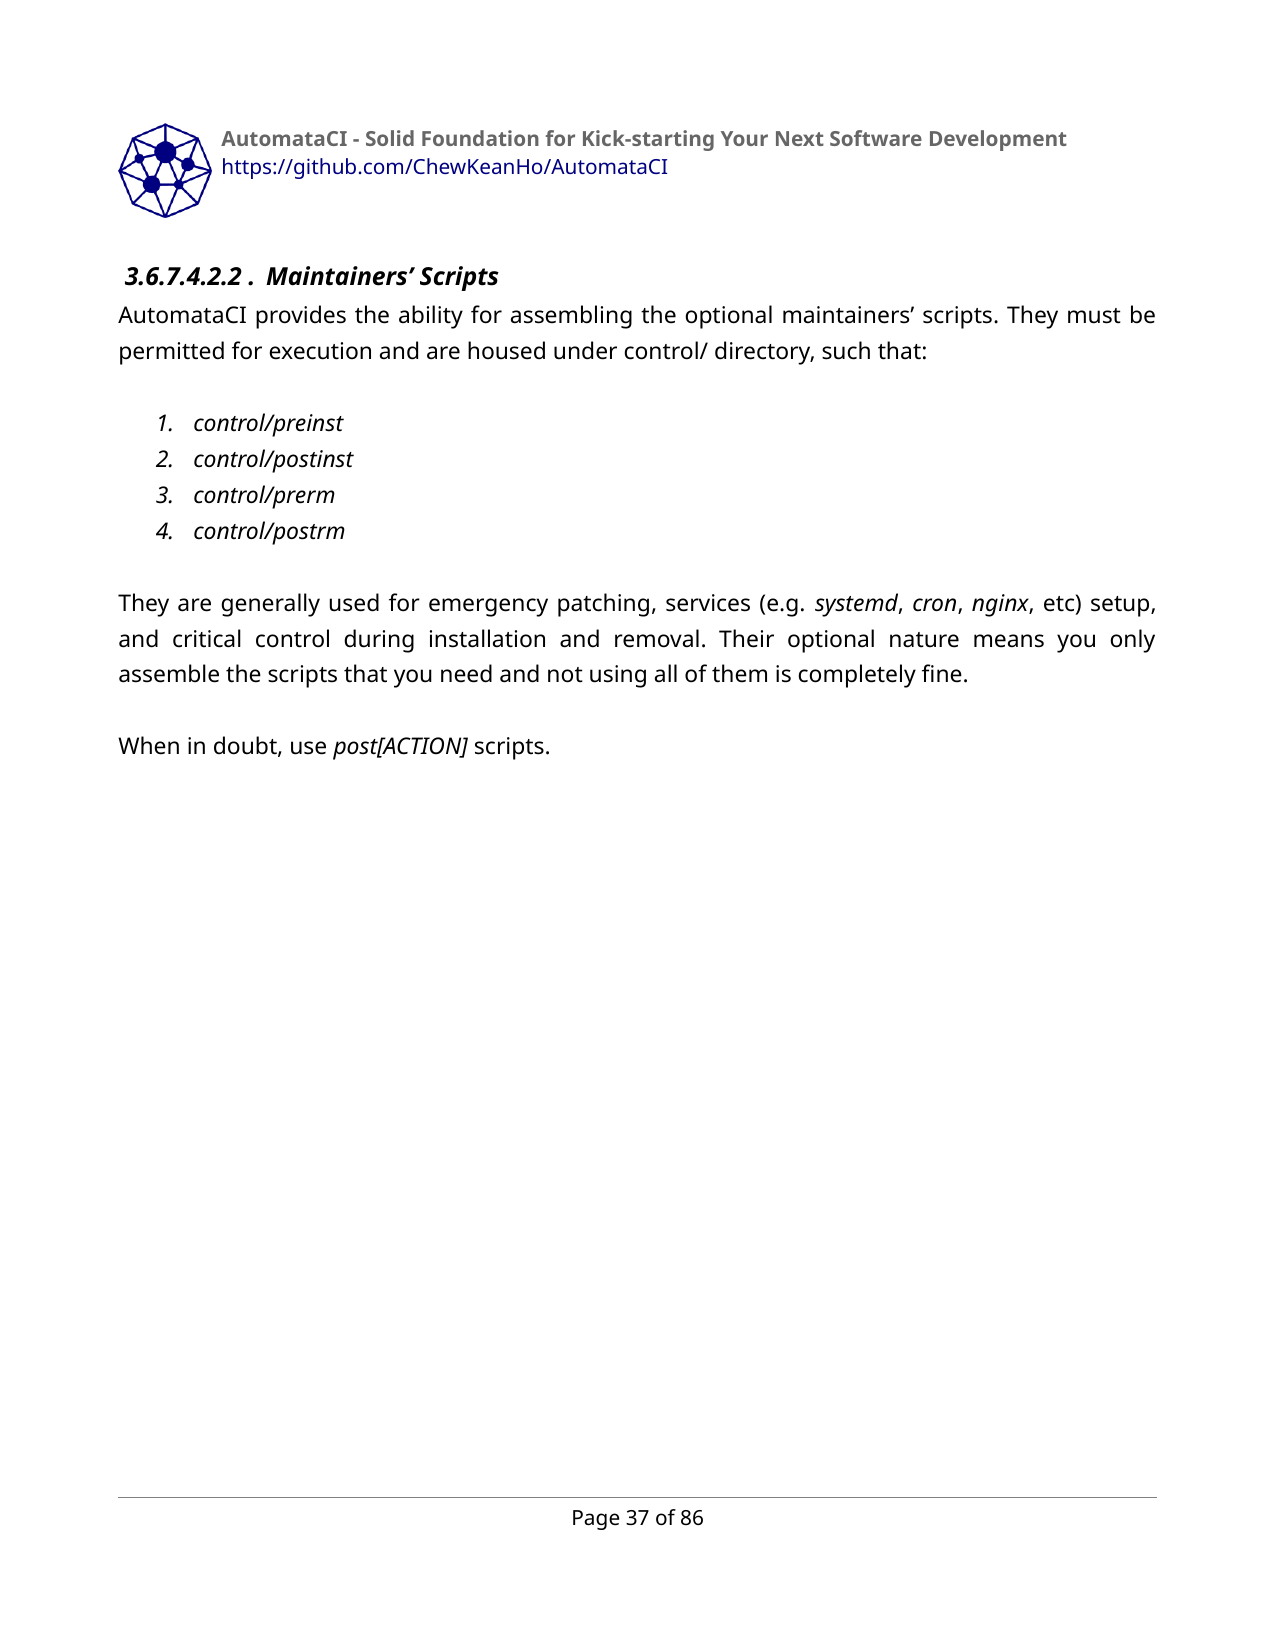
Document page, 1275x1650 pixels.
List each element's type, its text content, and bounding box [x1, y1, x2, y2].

list control/postinst [156, 443, 1157, 474]
list control/postrm [156, 515, 1157, 546]
text They are generally used for emergency patching, services (e.g. systemd, cron, nginx, etc) setup, and critical control during installation and removal. Their optional nature means you only assemble the scripts that you need and not using all of them is completely fine. [118, 587, 1157, 690]
list control/prerm [156, 479, 1157, 510]
list control/preinst [156, 407, 1157, 438]
text AutomataCI provides the ability for assembling the optional maintainers’ scripts. They must be permitted for execution and are housed under control/ directory, such that: [118, 299, 1157, 366]
subtitle Maintainers’ Scripts [118, 259, 1157, 293]
text When in doubt, use post[ACTION] scripts. [118, 730, 1157, 762]
picture [118, 123, 212, 218]
